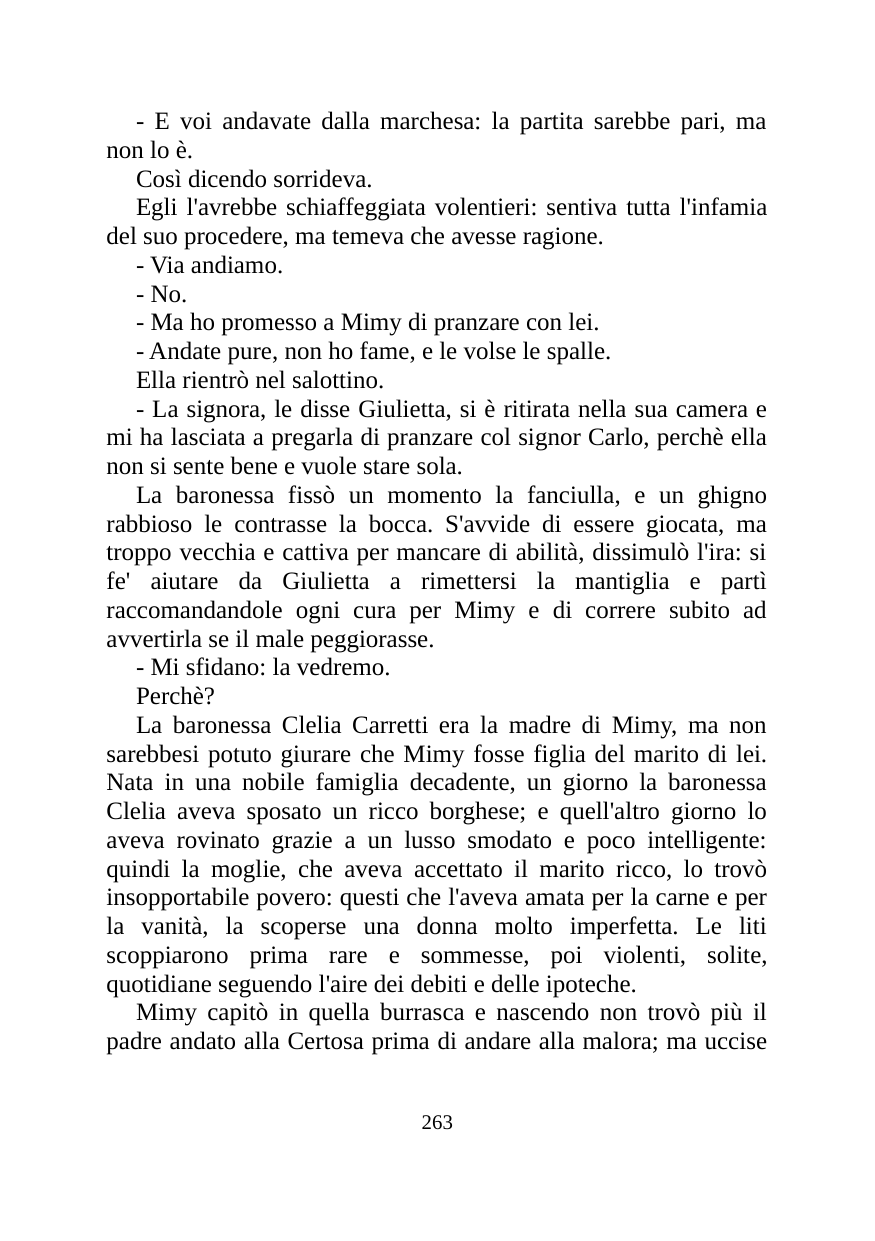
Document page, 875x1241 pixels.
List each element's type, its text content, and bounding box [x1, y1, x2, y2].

text Ella rientrò nel salottino. [106, 365, 768, 394]
text - Ma ho promesso a Mimy di pranzare con lei. [106, 307, 768, 336]
text Così dicendo sorrideva. [106, 164, 768, 192]
text - Mi sfidano: la vedremo. [106, 652, 768, 681]
text La baronessa Clelia Carretti era la madre di Mimy, ma non sarebbesi potuto giurare che Mimy fosse figlia del marito di lei. Nata in una nobile famiglia decadente, un giorno la baronessa Clelia aveva sposato un ricco borghese; e quell'altro giorno lo aveva rovinato grazie a un lusso smodato e poco intelligente: quindi la moglie, che aveva accettato il marito ricco, lo trovò insopportabile povero: questi che l'aveva amata per la carne e per la vanità, la scoperse una donna molto imperfetta. Le liti scoppiarono prima rare e sommesse, poi violenti, solite, quotidiane seguendo l'aire dei debiti e delle ipoteche. [106, 710, 768, 997]
text La baronessa fissò un momento la fanciulla, e un ghigno rabbioso le contrasse la bocca. S'avvide di essere giocata, ma troppo vecchia e cattiva per mancare di abilità, dissimulò l'ira: si fe' aiutare da Giulietta a rimettersi la mantiglia e partì raccomandandole ogni cura per Mimy e di correre subito ad avvertirla se il male peggiorasse. [106, 480, 768, 652]
text - La signora, le disse Giulietta, si è ritirata nella sua camera e mi ha lasciata a pregarla di pranzare col signor Carlo, perchè ella non si sente bene e vuole stare sola. [106, 394, 768, 480]
text Perchè? [106, 681, 768, 710]
text Mimy capitò in quella burrasca e nascendo non trovò più il padre andato alla Certosa prima di andare alla malora; ma uccise [106, 997, 768, 1055]
text Egli l'avrebbe schiaffeggiata volentieri: sentiva tutta l'infamia del suo procedere, ma temeva che avesse ragione. [106, 192, 768, 250]
text - No. [106, 279, 768, 307]
text - Andate pure, non ho fame, e le volse le spalle. [106, 336, 768, 365]
text - Via andiamo. [106, 250, 768, 279]
text - E voi andavate dalla marchesa: la partita sarebbe pari, ma non lo è. [106, 106, 768, 164]
